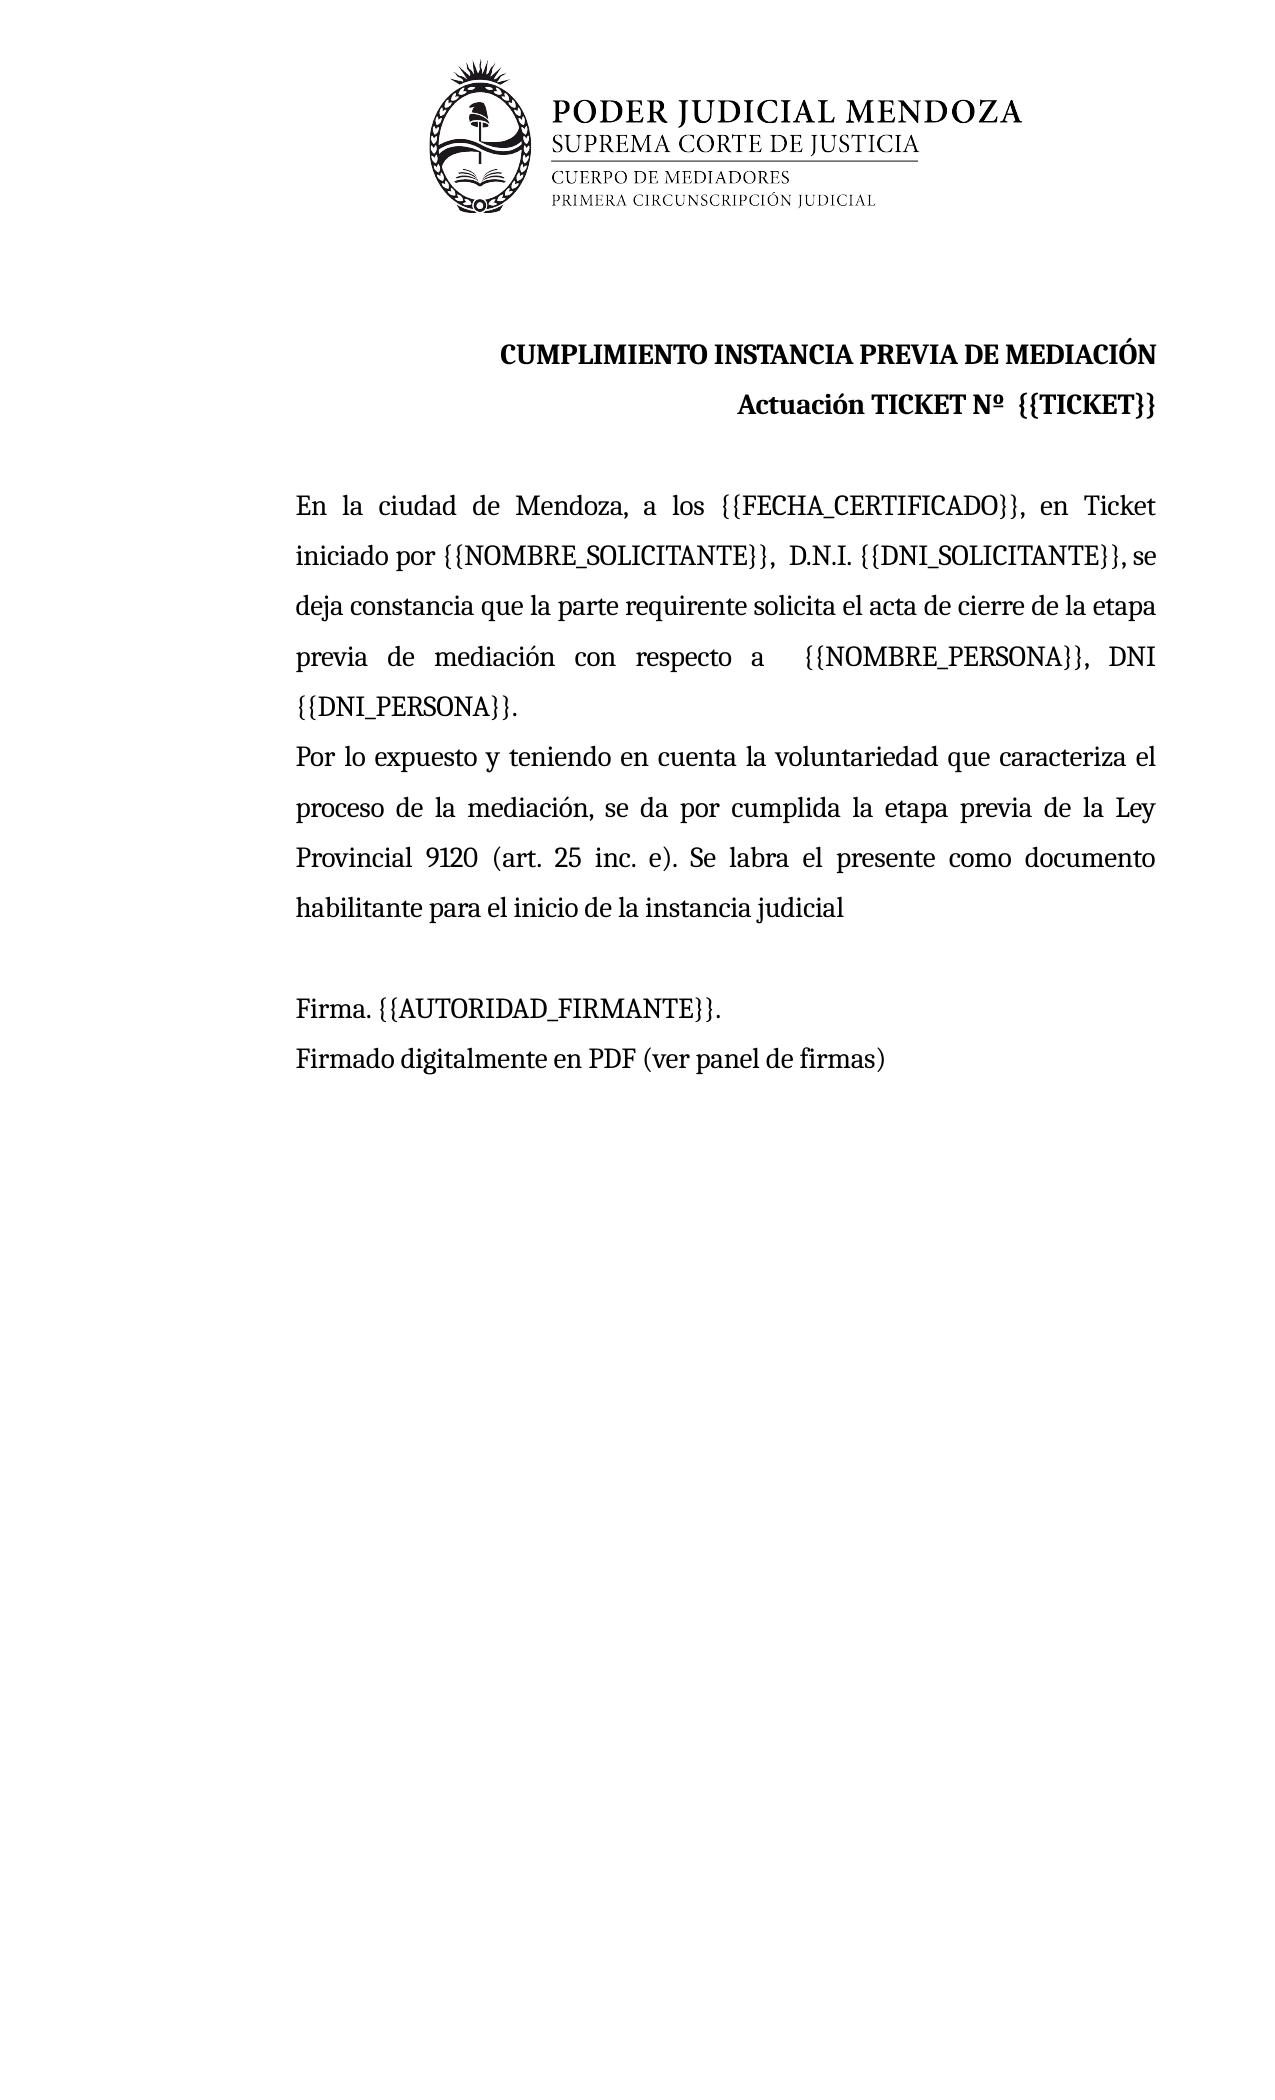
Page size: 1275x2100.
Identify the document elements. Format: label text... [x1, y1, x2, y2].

text CUMPLIMIENTO INSTANCIA PREVIA DE MEDIACIÓN [295, 338, 1157, 371]
text Actuación TICKET Nº {{TICKET}} [295, 388, 1157, 422]
text Firmado digitalmente en PDF (ver panel de firmas) [295, 1042, 1157, 1076]
text Firma. {{AUTORIDAD_FIRMANTE}}. [295, 992, 1157, 1026]
text Por lo expuesto y teniendo en cuenta la voluntariedad que caracteriza el proceso de la mediación, se da por cumplida la etapa previa de la Ley Provincial 9120 (art. 25 inc. e). Se labra el presente como documento habilitante para el inicio de la instancia judicial [295, 740, 1157, 925]
text En la ciudad de Mendoza, a los {{FECHA_CERTIFICADO}}, en Ticket iniciado por {{NOMBRE_SOLICITANTE}}, D.N.I. {{DNI_SOLICITANTE}}, se deja constancia que la parte requirente solicita el acta de cierre de la etapa previa de mediación con respecto a {{NOMBRE_PERSONA}}, DNI {{DNI_PERSONA}}. [295, 489, 1157, 724]
